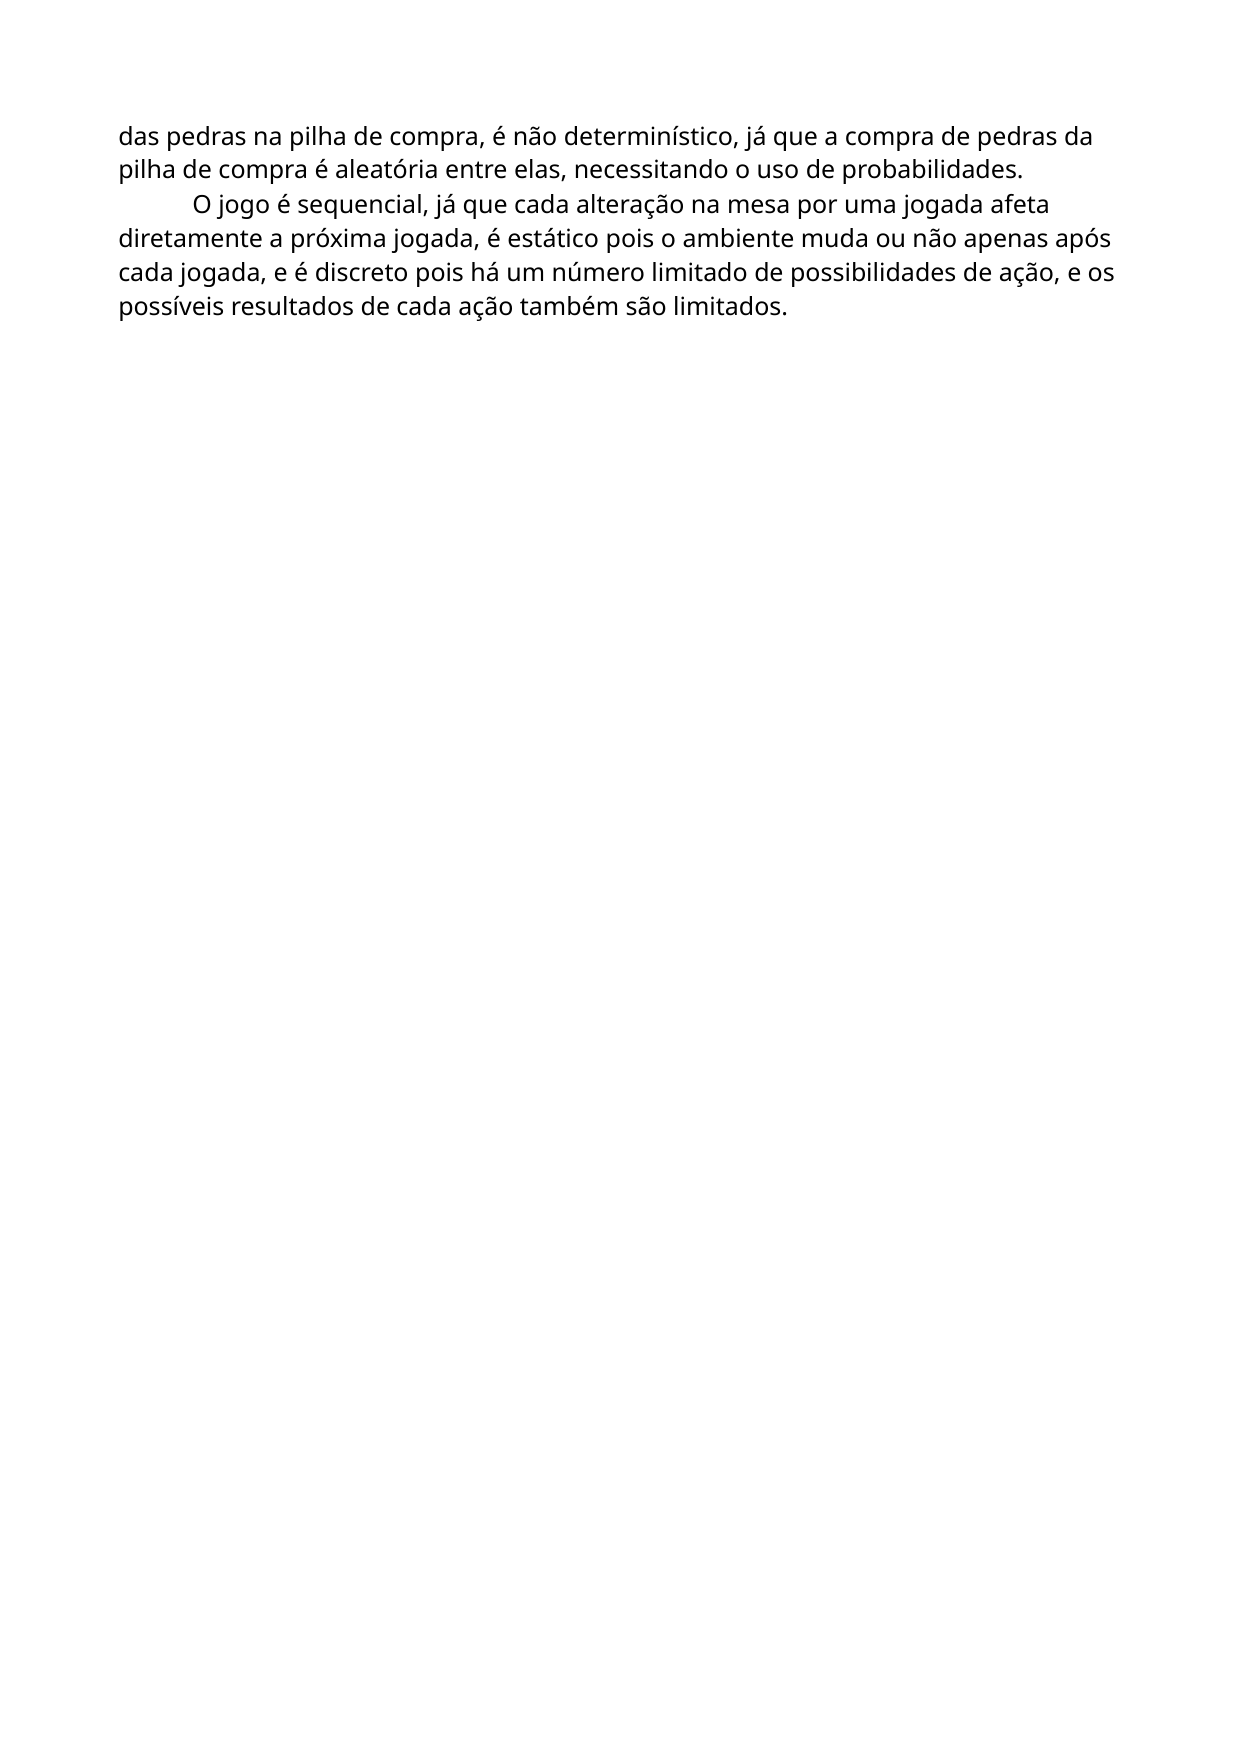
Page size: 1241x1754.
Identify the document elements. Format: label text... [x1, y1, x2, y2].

text das pedras na pilha de compra, é não determinístico, já que a compra de pedras da pilha de compra é aleatória entre elas, necessitando o uso de probabilidades. [118, 118, 1122, 186]
text O jogo é sequencial, já que cada alteração na mesa por uma jogada afeta diretamente a próxima jogada, é estático pois o ambiente muda ou não apenas após cada jogada, e é discreto pois há um número limitado de possibilidades de ação, e os possíveis resultados de cada ação também são limitados. [118, 186, 1122, 322]
